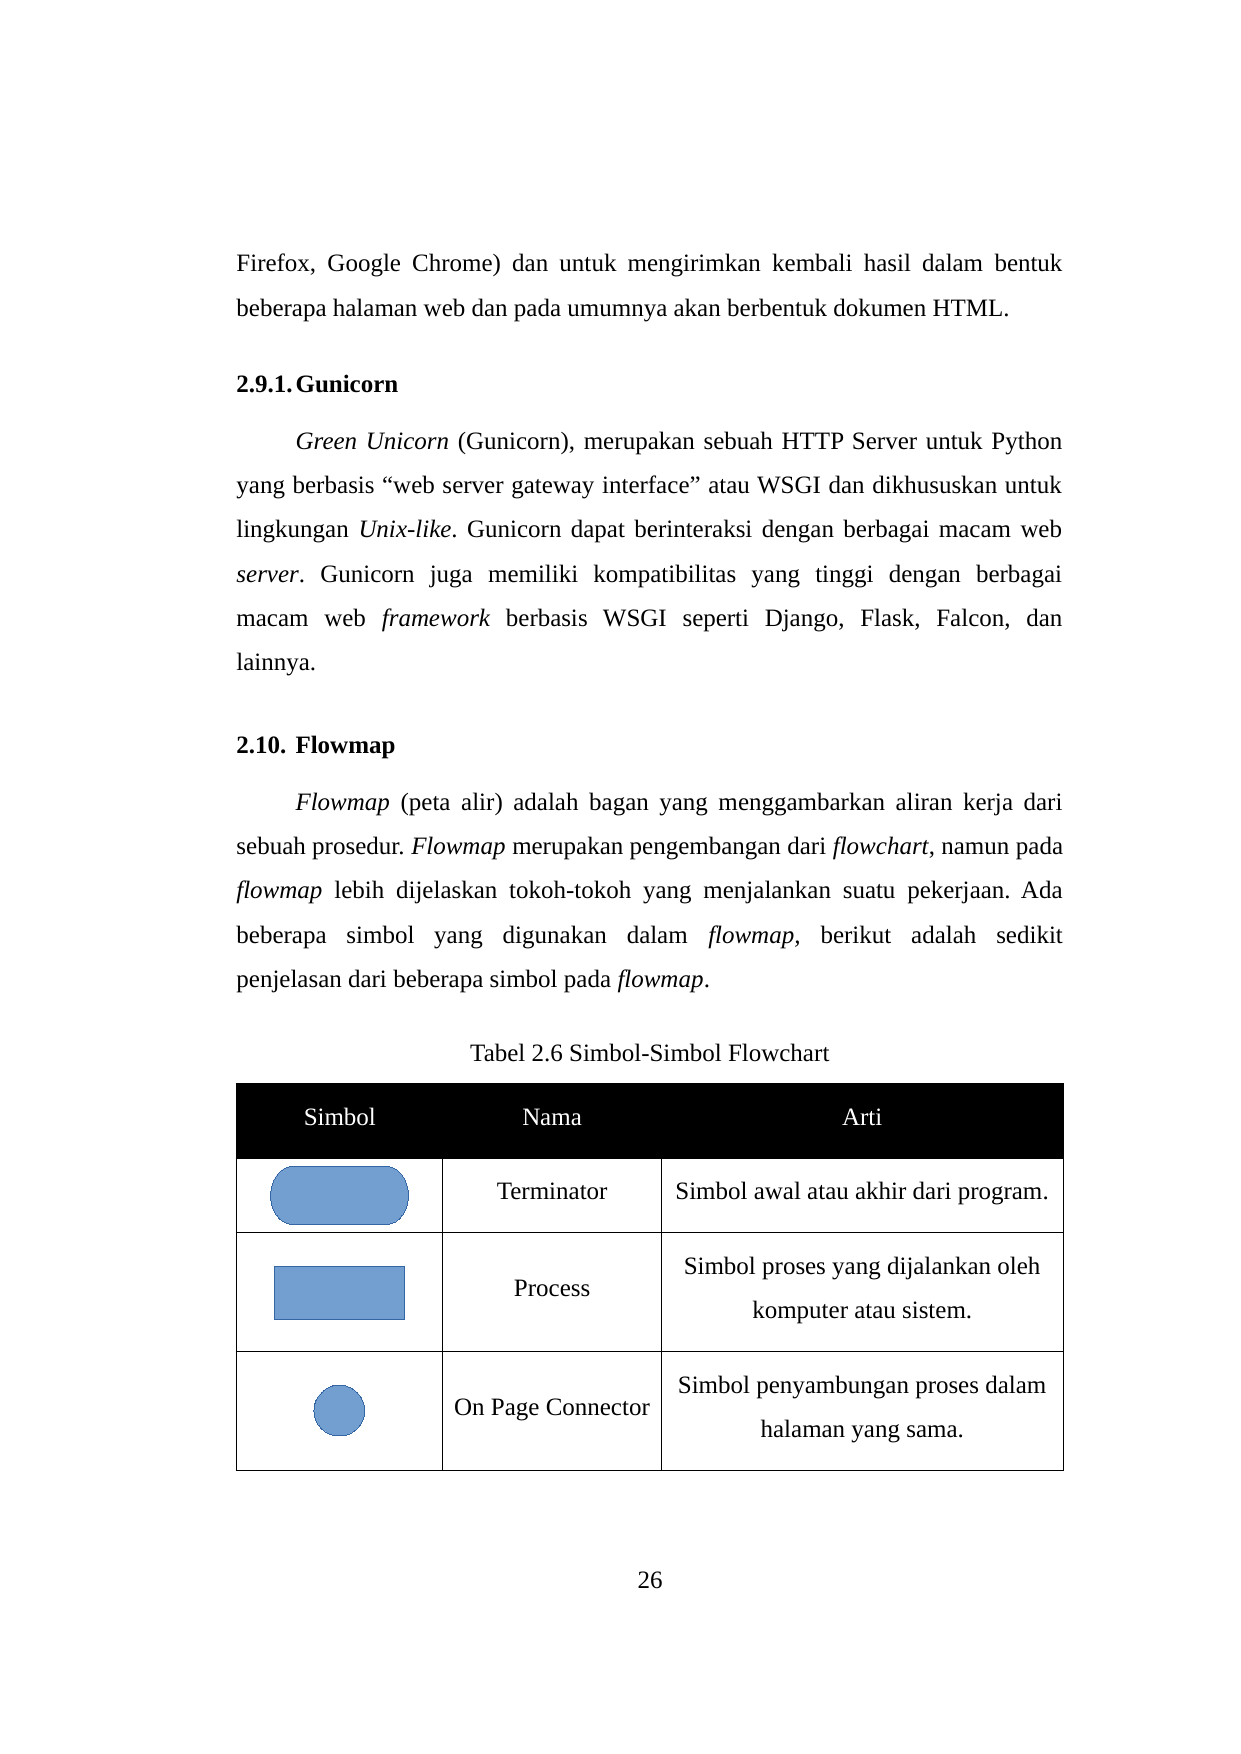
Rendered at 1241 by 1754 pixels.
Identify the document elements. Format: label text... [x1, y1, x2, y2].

text Tabel 2.6 Simbol-Simbol Flowchart [236, 1026, 1063, 1071]
table_cell Simbol penyambungan proses dalam halaman yang sama. [662, 1352, 1063, 1469]
table_cell Terminator [443, 1159, 661, 1232]
table_cell [237, 1159, 442, 1232]
text Firefox, Google Chrome) dan untuk mengirimkan kembali hasil dalam bentuk beberapa halaman web dan pada umumnya akan berbentuk dokumen HTML. [236, 236, 1063, 325]
table_cell [237, 1352, 442, 1469]
table_cell [237, 1233, 442, 1351]
table_header Simbol [237, 1084, 442, 1158]
table_cell On Page Connector [443, 1352, 661, 1469]
table_cell Simbol proses yang dijalankan oleh komputer atau sistem. [662, 1233, 1063, 1351]
subtitle Gunicorn [236, 357, 1063, 401]
table_header Nama [443, 1084, 661, 1158]
table_cell Simbol awal atau akhir dari program. [662, 1159, 1063, 1232]
table_cell Process [443, 1233, 661, 1351]
subtitle Flowmap [236, 718, 1063, 762]
table_header Arti [662, 1084, 1063, 1158]
list Flowmap (peta alir) adalah bagan yang menggambarkan aliran kerja dari sebuah prosedur. Flowmap merupakan pengembangan dari flowchart, namun pada flowmap lebih dijelaskan tokoh-tokoh yang menjalankan suatu pekerjaan. Ada beberapa simbol yang digunakan dalam flowmap, berikut adalah sedikit penjelasan dari beberapa simbol pada flowmap. [236, 775, 1063, 996]
text Green Unicorn (Gunicorn), merupakan sebuah HTTP Server untuk Python yang berbasis “web server gateway interface” atau WSGI dan dikhususkan untuk lingkungan Unix-like. Gunicorn dapat berinteraksi dengan berbagai macam web server. Gunicorn juga memiliki kompatibilitas yang tinggi dengan berbagai macam web framework berbasis WSGI seperti Django, Flask, Falcon, dan lainnya. [236, 414, 1063, 679]
